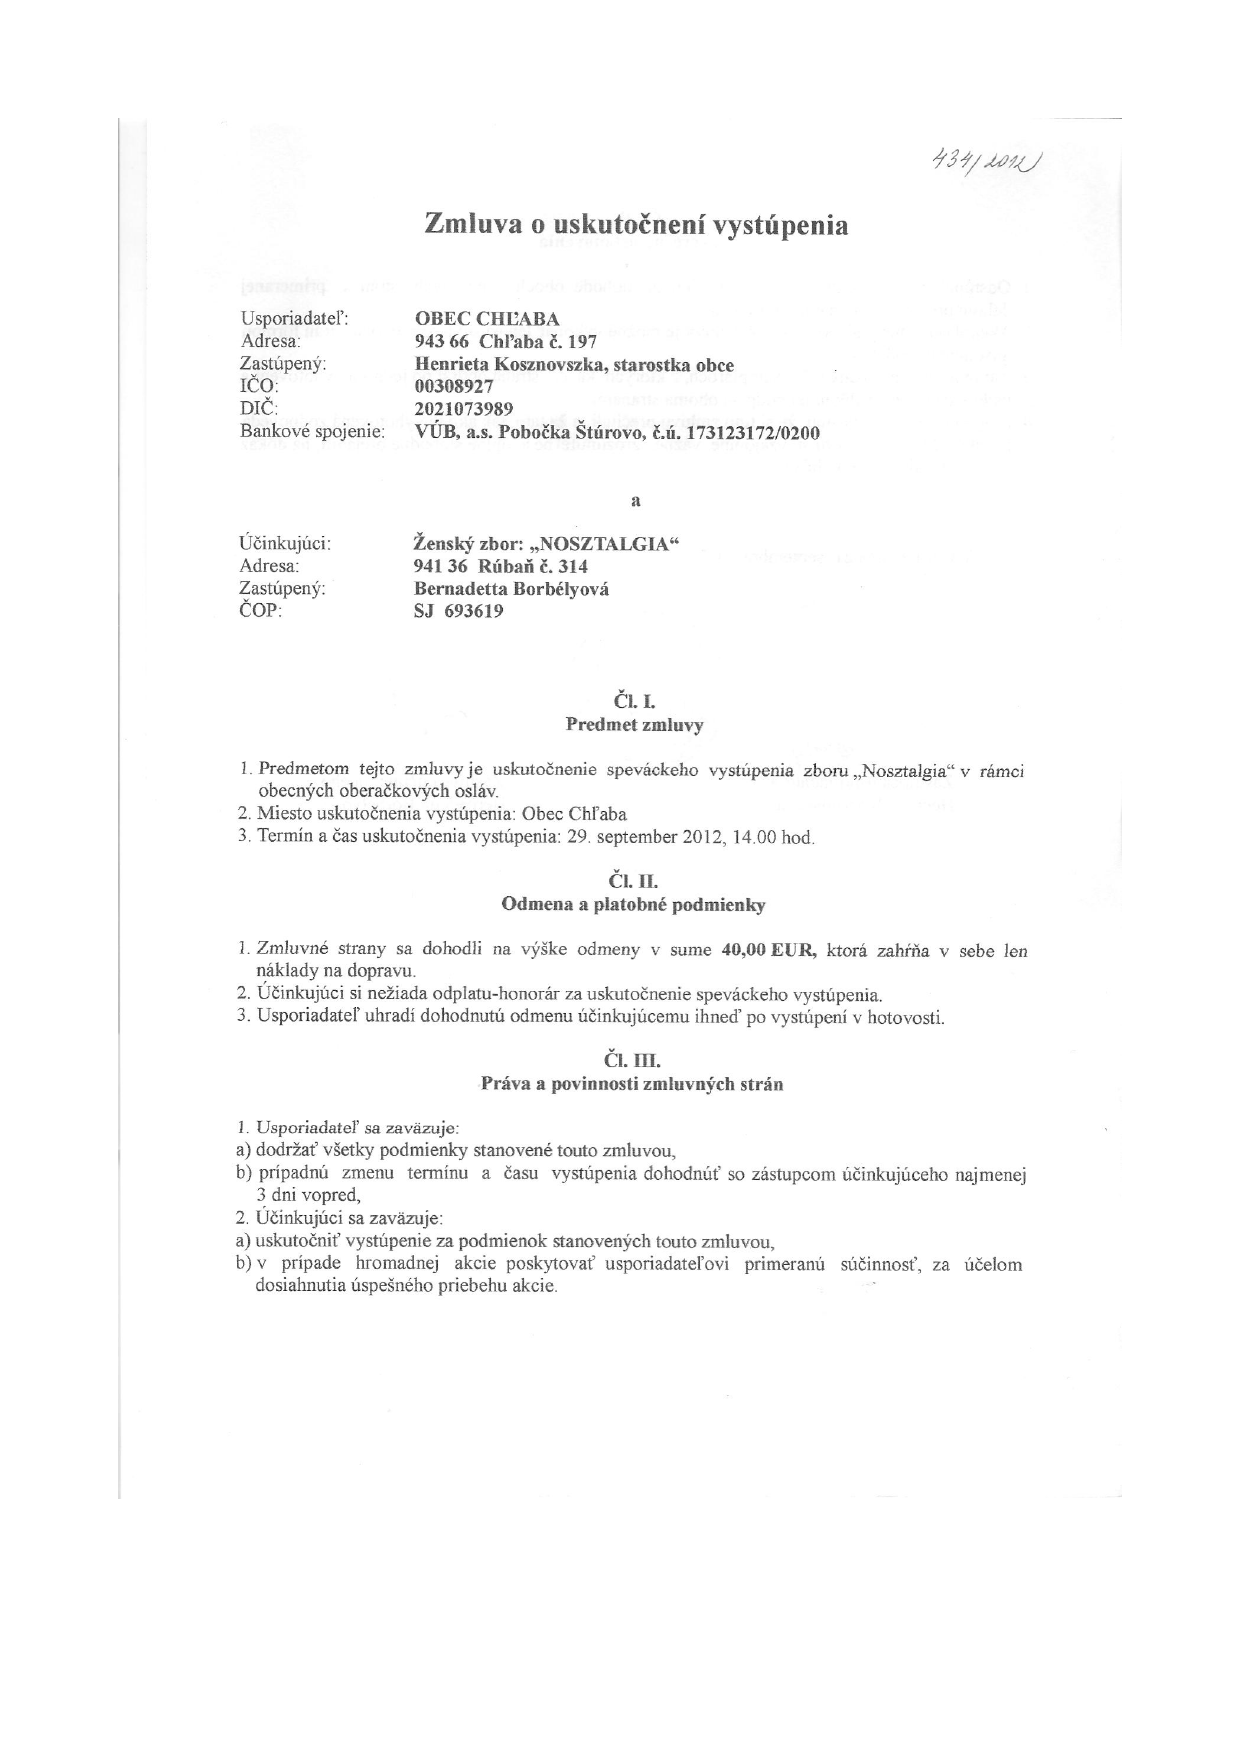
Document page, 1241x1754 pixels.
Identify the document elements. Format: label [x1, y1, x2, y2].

picture [118, 118, 1122, 1499]
